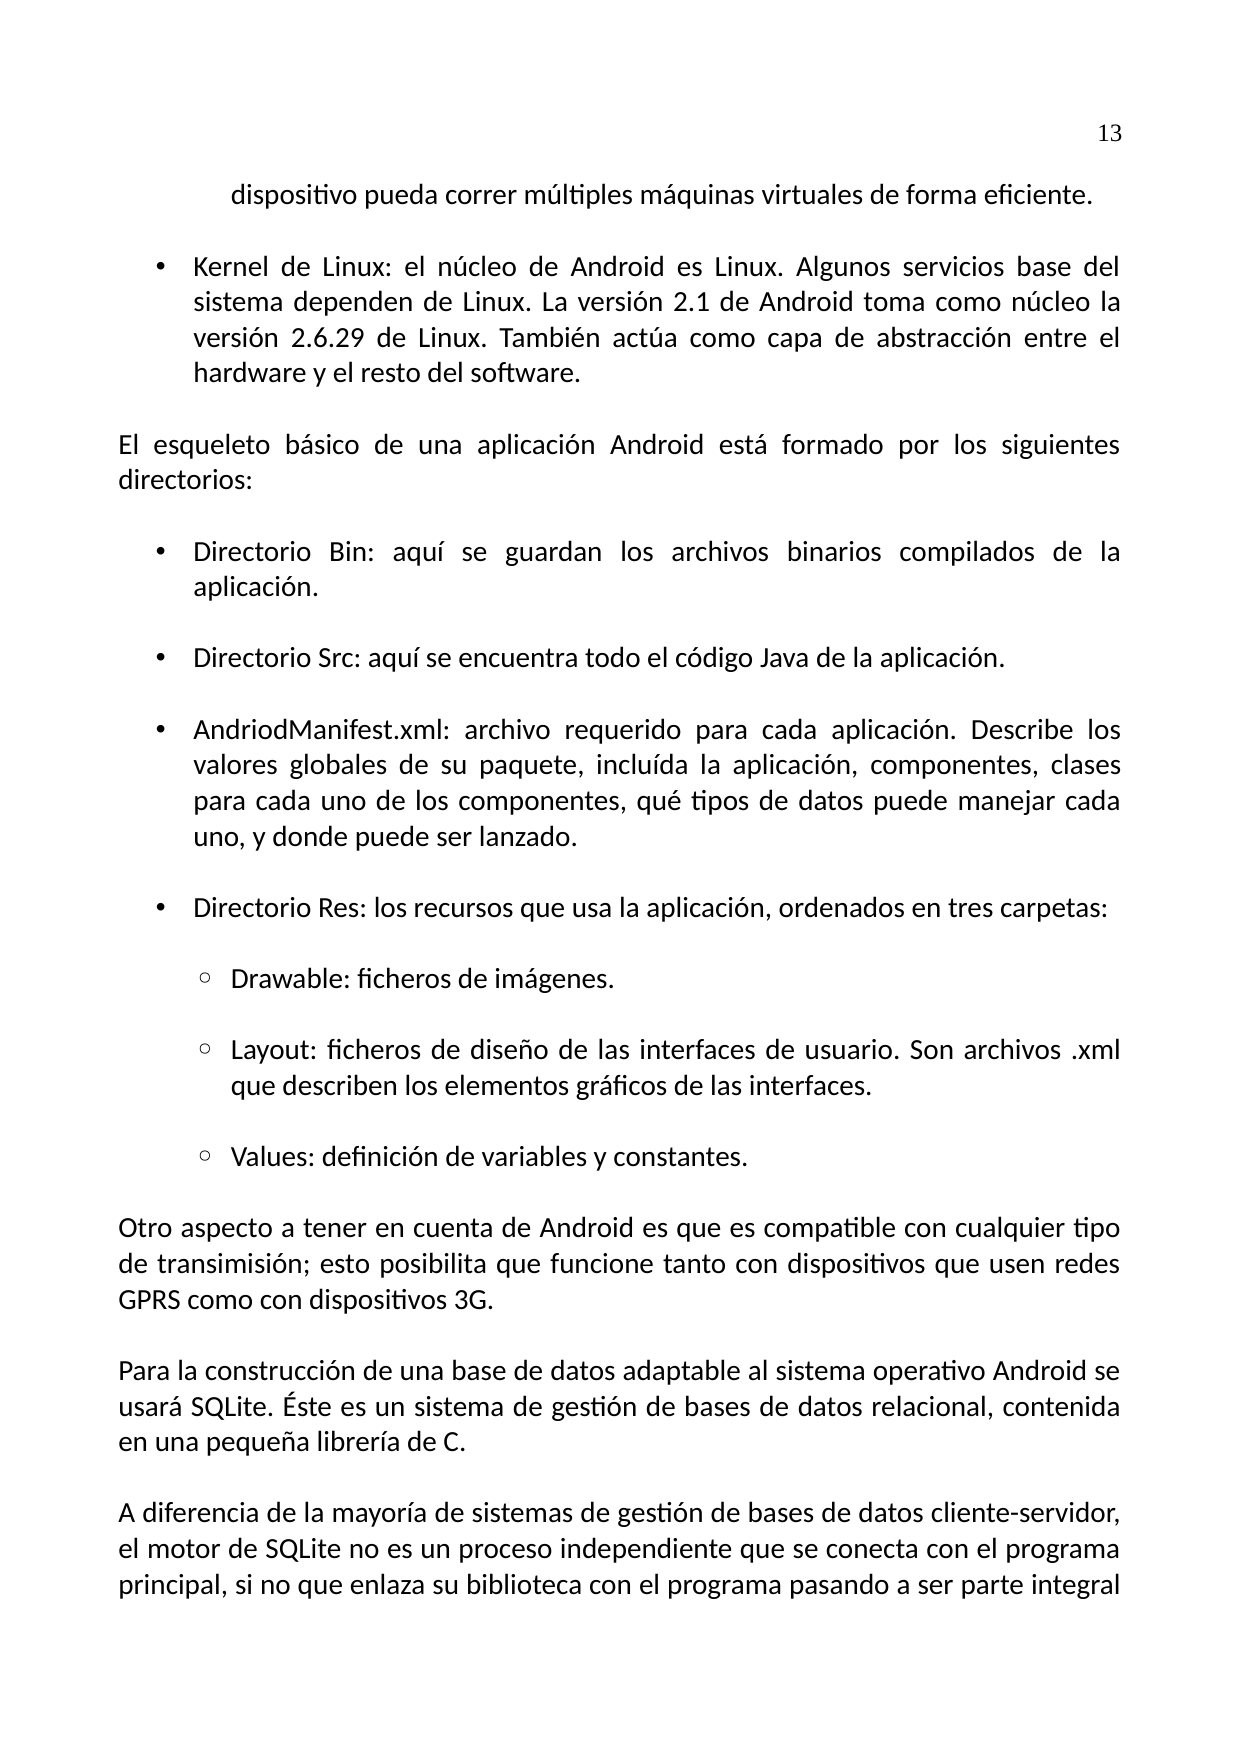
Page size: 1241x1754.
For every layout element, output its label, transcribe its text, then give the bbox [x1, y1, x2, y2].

text A diferencia de la mayoría de sistemas de gestión de bases de datos cliente-servidor, el motor de SQLite no es un proceso independiente que se conecta con el programa principal, si no que enlaza su biblioteca con el programa pasando a ser parte integral [118, 1494, 1122, 1601]
text Para la construcción de una base de datos adaptable al sistema operativo Android se usará SQLite. Éste es un sistema de gestión de bases de datos relacional, contenida en una pequeña librería de C. [118, 1352, 1122, 1459]
list Directorio Res: los recursos que usa la aplicación, ordenados en tres carpetas: [156, 889, 1122, 924]
list Layout: ficheros de diseño de las interfaces de usuario. Son archivos .xml que describen los elementos gráficos de las interfaces. [193, 1031, 1122, 1103]
list Directorio Bin: aquí se guardan los archivos binarios compilados de la aplicación. [156, 533, 1122, 604]
list Kernel de Linux: el núcleo de Android es Linux. Algunos servicios base del sistema dependen de Linux. La versión 2.1 de Android toma como núcleo la versión 2.6.29 de Linux. También actúa como capa de abstracción entre el hardware y el resto del software. [156, 248, 1122, 390]
text El esqueleto básico de una aplicación Android está formado por los siguientes directorios: [118, 426, 1122, 497]
text Otro aspecto a tener en cuenta de Android es que es compatible con cualquier tipo de transimisión; esto posibilita que funcione tanto con dispositivos que usen redes GPRS como con dispositivos 3G. [118, 1209, 1122, 1316]
list dispositivo pueda correr múltiples máquinas virtuales de forma eficiente. [193, 176, 1122, 212]
list Directorio Src: aquí se encuentra todo el código Java de la aplicación. [156, 639, 1122, 675]
list Drawable: ficheros de imágenes. [193, 960, 1122, 996]
list Values: definición de variables y constantes. [193, 1138, 1122, 1174]
list AndriodManifest.xml: archivo requerido para cada aplicación. Describe los valores globales de su paquete, incluída la aplicación, componentes, clases para cada uno de los componentes, qué tipos de datos puede manejar cada uno, y donde puede ser lanzado. [156, 711, 1122, 853]
